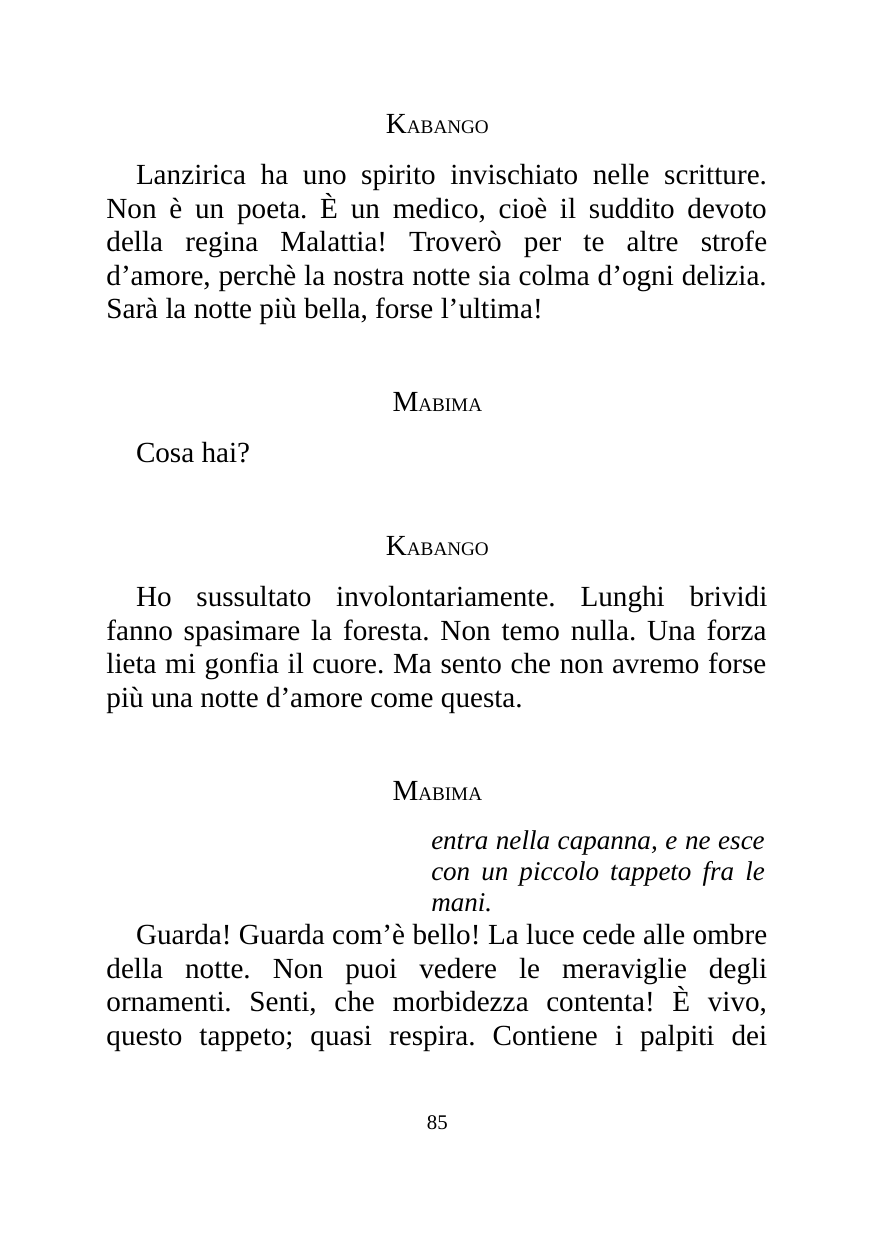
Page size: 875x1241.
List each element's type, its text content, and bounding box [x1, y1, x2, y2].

text Guarda! Guarda com’è bello! La luce cede alle ombre della notte. Non puoi vedere le meraviglie degli ornamenti. Senti, che morbidezza contenta! È vivo, questo tappeto; quasi respira. Contiene i palpiti dei [106, 917, 768, 1051]
text Cosa hai? [106, 436, 768, 469]
text Mabima [106, 384, 768, 418]
text Kabango [106, 528, 768, 562]
text Ho sussultato involontariamente. Lunghi brividi fanno spasimare la foresta. Non temo nulla. Una forza lieta mi gonfia il cuore. Ma sento che non avremo forse più una notte d’amore come questa. [106, 579, 768, 713]
text Mabima [106, 773, 768, 806]
text entra nella capanna, e ne esce con un piccolo tappeto fra le mani. [431, 824, 768, 917]
text Kabango [106, 106, 768, 140]
text Lanzirica ha uno spirito invischiato nelle scritture. Non è un poeta. È un medico, cioè il suddito devoto della regina Malattia! Troverò per te altre strofe d’amore, perchè la nostra notte sia colma d’ogni delizia. Sarà la notte più bella, forse l’ultima! [106, 157, 768, 325]
